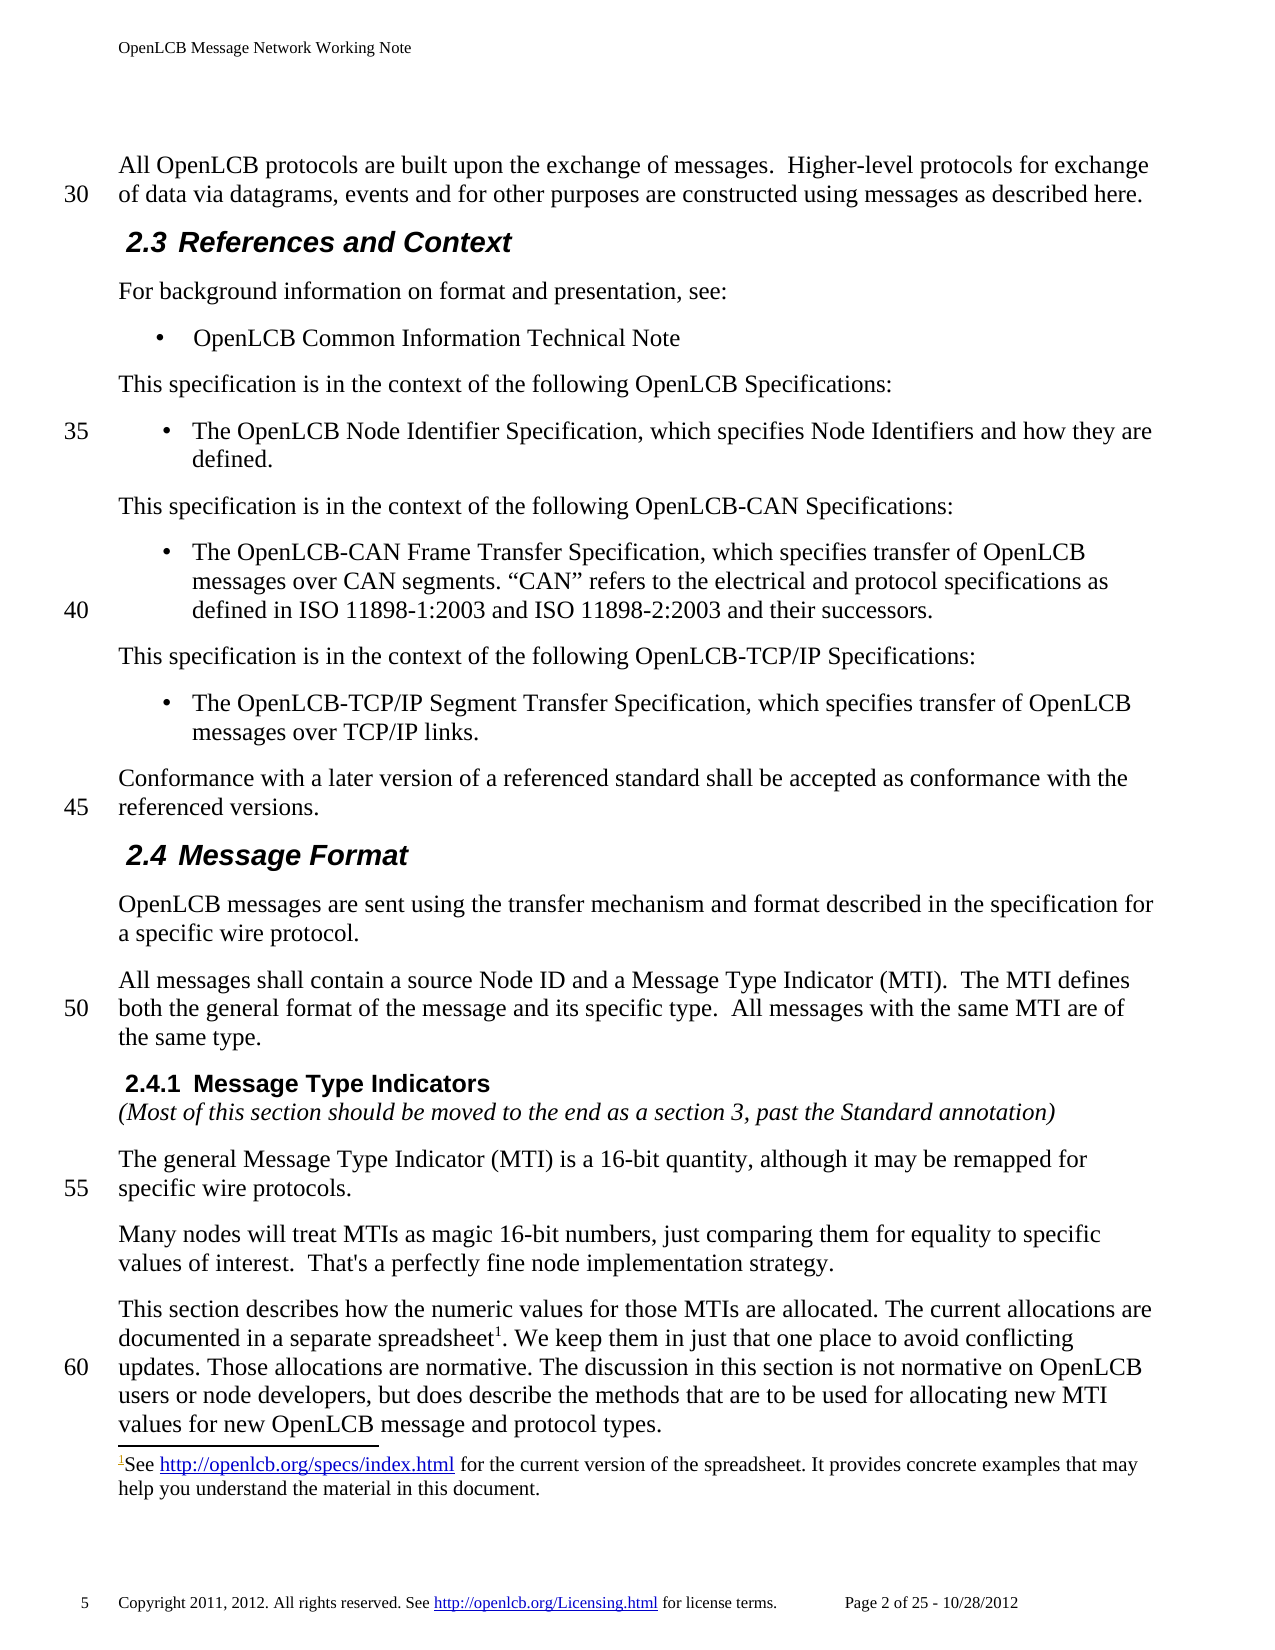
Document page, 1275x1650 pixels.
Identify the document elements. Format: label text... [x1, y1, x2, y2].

list The OpenLCB-TCP/IP Segment Transfer Specification, which specifies transfer of OpenLCB messages over TCP/IP links. [162, 688, 1157, 745]
text See http://openlcb.org/specs/index.html for the current version of the spreadsheet. It provides concrete examples that may help you understand the material in this document. [118, 1452, 1157, 1500]
text This specification is in the context of the following OpenLCB Specifications: [118, 369, 1157, 398]
text The general Message Type Indicator (MTI) is a 16-bit quantity, although it may be remapped for specific wire protocols. [118, 1144, 1157, 1201]
subtitle Message Type Indicators [118, 1069, 1157, 1097]
text Conformance with a later version of a referenced standard shall be accepted as conformance with the referenced versions. [118, 763, 1157, 821]
text All OpenLCB protocols are built upon the exchange of messages. Higher-level protocols for exchange of data via datagrams, events and for other purposes are constructed using messages as described here. [118, 150, 1157, 207]
text This section describes how the numeric values for those MTIs are allocated. The current allocations are documented in a separate spreadsheet. We keep them in just that one place to avoid conflicting updates. Those allocations are normative. The discussion in this section is not normative on OpenLCB users or node developers, but does describe the methods that are to be used for allocating new MTI values for new OpenLCB message and protocol types. [118, 1294, 1157, 1438]
text For background information on format and presentation, see: [118, 276, 1157, 305]
subtitle Message Format [118, 838, 1157, 872]
text This specification is in the context of the following OpenLCB-CAN Specifications: [118, 491, 1157, 520]
text Many nodes will treat MTIs as magic 16-bit numbers, just comparing them for equality to specific values of interest. That's a perfectly fine node implementation strategy. [118, 1219, 1157, 1277]
text OpenLCB messages are sent using the transfer mechanism and format described in the specification for a specific wire protocol. [118, 889, 1157, 947]
text All messages shall contain a source Node ID and a Message Type Indicator (MTI). The MTI defines both the general format of the message and its specific type. All messages with the same MTI are of the same type. [118, 965, 1157, 1051]
list The OpenLCB Node Identifier Specification, which specifies Node Identifiers and how they are defined. [162, 416, 1157, 473]
text This specification is in the context of the following OpenLCB-TCP/IP Specifications: [118, 641, 1157, 670]
text (Most of this section should be moved to the end as a section 3, past the Standard annotation) [118, 1097, 1157, 1126]
list OpenLCB Common Information Technical Note [156, 323, 1157, 352]
subtitle References and Context [118, 225, 1157, 259]
list The OpenLCB-CAN Frame Transfer Specification, which specifies transfer of OpenLCB messages over CAN segments. “CAN” refers to the electrical and protocol specifications as defined in ISO 11898-1:2003 and ISO 11898-2:2003 and their successors. [162, 537, 1157, 624]
